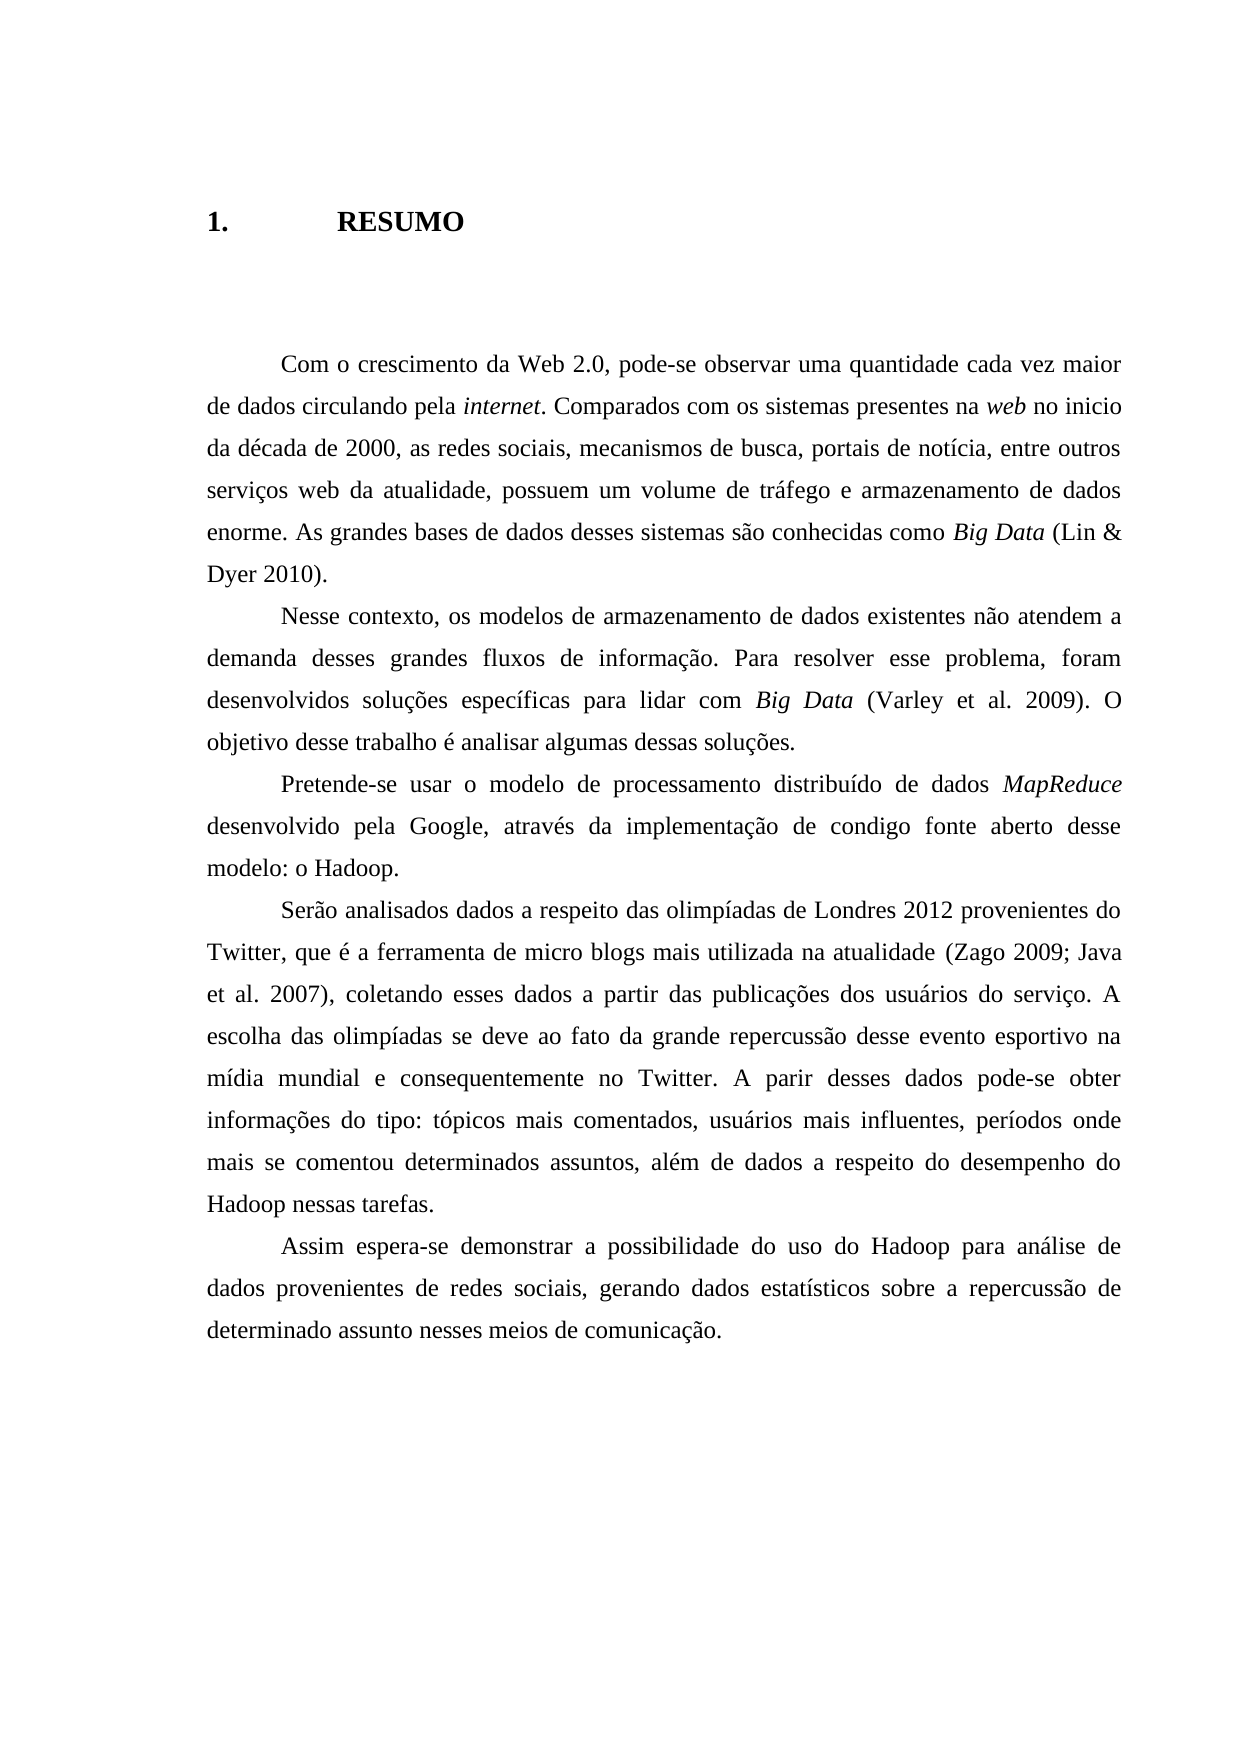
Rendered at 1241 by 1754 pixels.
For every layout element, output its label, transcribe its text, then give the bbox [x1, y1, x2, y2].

text Nesse contexto, os modelos de armazenamento de dados existentes não atendem a demanda desses grandes fluxos de informação. Para resolver esse problema, foram desenvolvidos soluções específicas para lidar com Big Data (Varley et al. 2009)⁠. O objetivo desse trabalho é analisar algumas dessas soluções. [207, 602, 1122, 756]
text Pretende-se usar o modelo de processamento distribuído de dados MapReduce desenvolvido pela Google, através da implementação de condigo fonte aberto desse modelo: o Hadoop. [207, 770, 1122, 882]
text Com o crescimento da Web 2.0, pode-se observar uma quantidade cada vez maior de dados circulando pela internet. Comparados com os sistemas presentes na web no inicio da década de 2000, as redes sociais, mecanismos de busca, portais de notícia, entre outros serviços web da atualidade, possuem um volume de tráfego e armazenamento de dados enorme. As grandes bases de dados desses sistemas são conhecidas como Big Data (Lin & Dyer 2010). [207, 350, 1122, 588]
text Assim espera-se demonstrar a possibilidade do uso do Hadoop para análise de dados provenientes de redes sociais, gerando dados estatísticos sobre a repercussão de determinado assunto nesses meios de comunicação. [207, 1232, 1122, 1344]
text Serão analisados dados a respeito das olimpíadas de Londres 2012 provenientes do Twitter, que é a ferramenta de micro blogs mais utilizada na atualidade (Zago 2009; Java et al. 2007)⁠, coletando esses dados a partir das publicações dos usuários do serviço. A escolha das olimpíadas se deve ao fato da grande repercussão desse evento esportivo na mídia mundial e consequentemente no Twitter. A parir desses dados pode-se obter informações do tipo: tópicos mais comentados, usuários mais influentes, períodos onde mais se comentou determinados assuntos, além de dados a respeito do desempenho do Hadoop nessas tarefas. [207, 896, 1122, 1218]
subtitle RESUMO [207, 205, 1122, 238]
